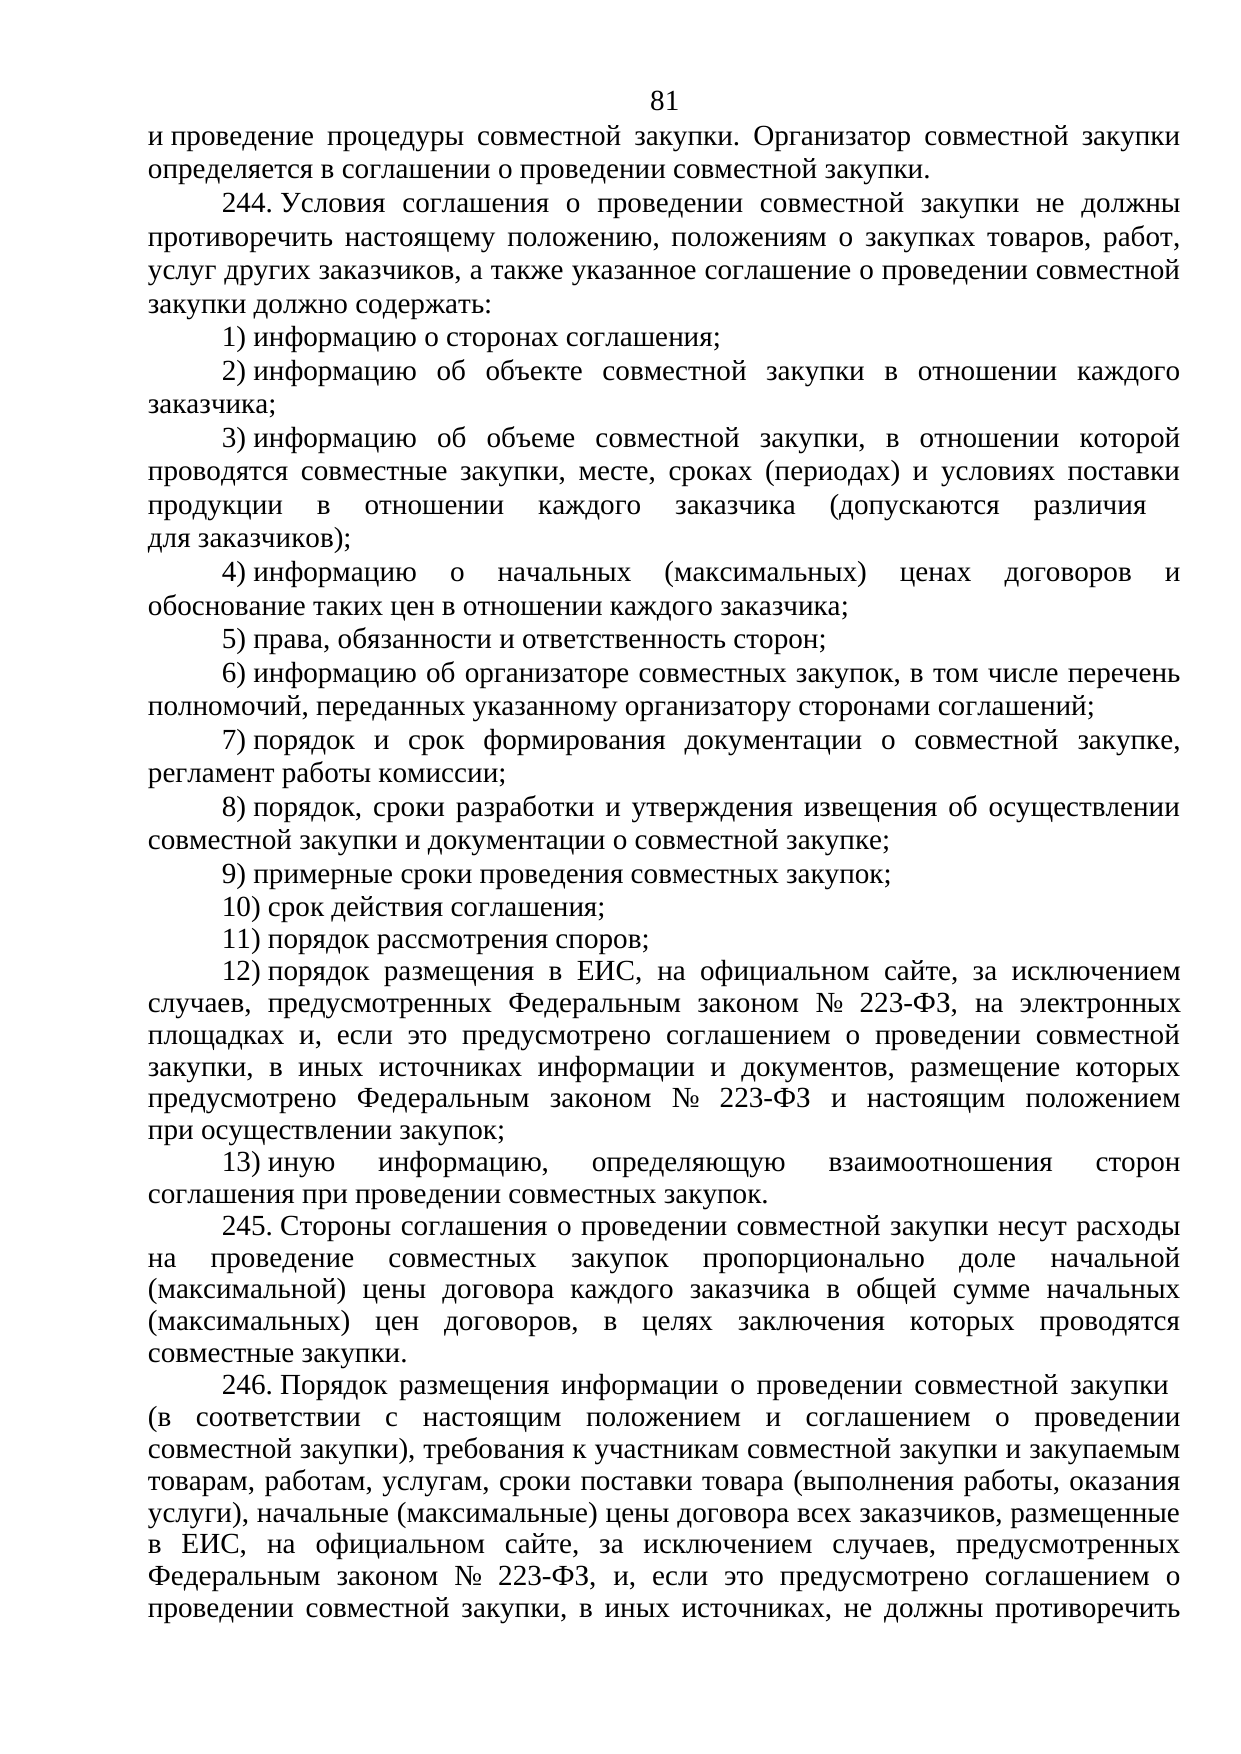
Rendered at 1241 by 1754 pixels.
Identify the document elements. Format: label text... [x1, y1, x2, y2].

text 1) информацию о сторонах соглашения; [148, 319, 1181, 353]
text 11) порядок рассмотрения споров; [148, 923, 1181, 955]
text 7) порядок и срок формирования документации о совместной закупке, регламент работы комиссии; [148, 722, 1181, 789]
text 3) информацию об объеме совместной закупки, в отношении которой проводятся совместные закупки, месте, сроках (периодах) и условиях поставки продукции в отношении каждого заказчика (допускаются различия для заказчиков); [148, 420, 1181, 554]
text 13) иную информацию, определяющую взаимоотношения сторон соглашения при проведении совместных закупок. [148, 1146, 1181, 1210]
text 10) срок действия соглашения; [148, 889, 1181, 923]
text 12) порядок размещения в ЕИС, на официальном сайте, за исключением случаев, предусмотренных Федеральным законом № 223-ФЗ, на электронных площадках и, если это предусмотрено соглашением о проведении совместной закупки, в иных источниках информации и документов, размещение которых предусмотрено Федеральным законом № 223-ФЗ и настоящим положением при осуществлении закупок; [148, 955, 1181, 1146]
text 244. Условия соглашения о проведении совместной закупки не должны противоречить настоящему положению, положениям о закупках товаров, работ, услуг других заказчиков, а также указанное соглашение о проведении совместной закупки должно содержать: [148, 185, 1181, 319]
text 246. Порядок размещения информации о проведении совместной закупки (в соответствии с настоящим положением и соглашением о проведении совместной закупки), требования к участникам совместной закупки и закупаемым товарам, работам, услугам, сроки поставки товара (выполнения работы, оказания услуги), начальные (максимальные) цены договора всех заказчиков, размещенные в ЕИС, на официальном сайте, за исключением случаев, предусмотренных Федеральным законом № 223-ФЗ, и, если это предусмотрено соглашением о проведении совместной закупки, в иных источниках, не должны противоречить [148, 1369, 1181, 1624]
text 9) примерные сроки проведения совместных закупок; [148, 856, 1181, 889]
text 245. Стороны соглашения о проведении совместной закупки несут расходы на проведение совместных закупок пропорционально доле начальной (максимальной) цены договора каждого заказчика в общей сумме начальных (максимальных) цен договоров, в целях заключения которых проводятся совместные закупки. [148, 1210, 1181, 1369]
text 2) информацию об объекте совместной закупки в отношении каждого заказчика; [148, 353, 1181, 420]
text 6) информацию об организаторе совместных закупок, в том числе перечень полномочий, переданных указанному организатору сторонами соглашений; [148, 655, 1181, 722]
text 8) порядок, сроки разработки и утверждения извещения об осуществлении совместной закупки и документации о совместной закупке; [148, 789, 1181, 856]
text и проведение процедуры совместной закупки. Организатор совместной закупки определяется в соглашении о проведении совместной закупки. [148, 118, 1181, 185]
text 5) права, обязанности и ответственность сторон; [148, 621, 1181, 655]
text 4) информацию о начальных (максимальных) ценах договоров и обоснование таких цен в отношении каждого заказчика; [148, 554, 1181, 621]
